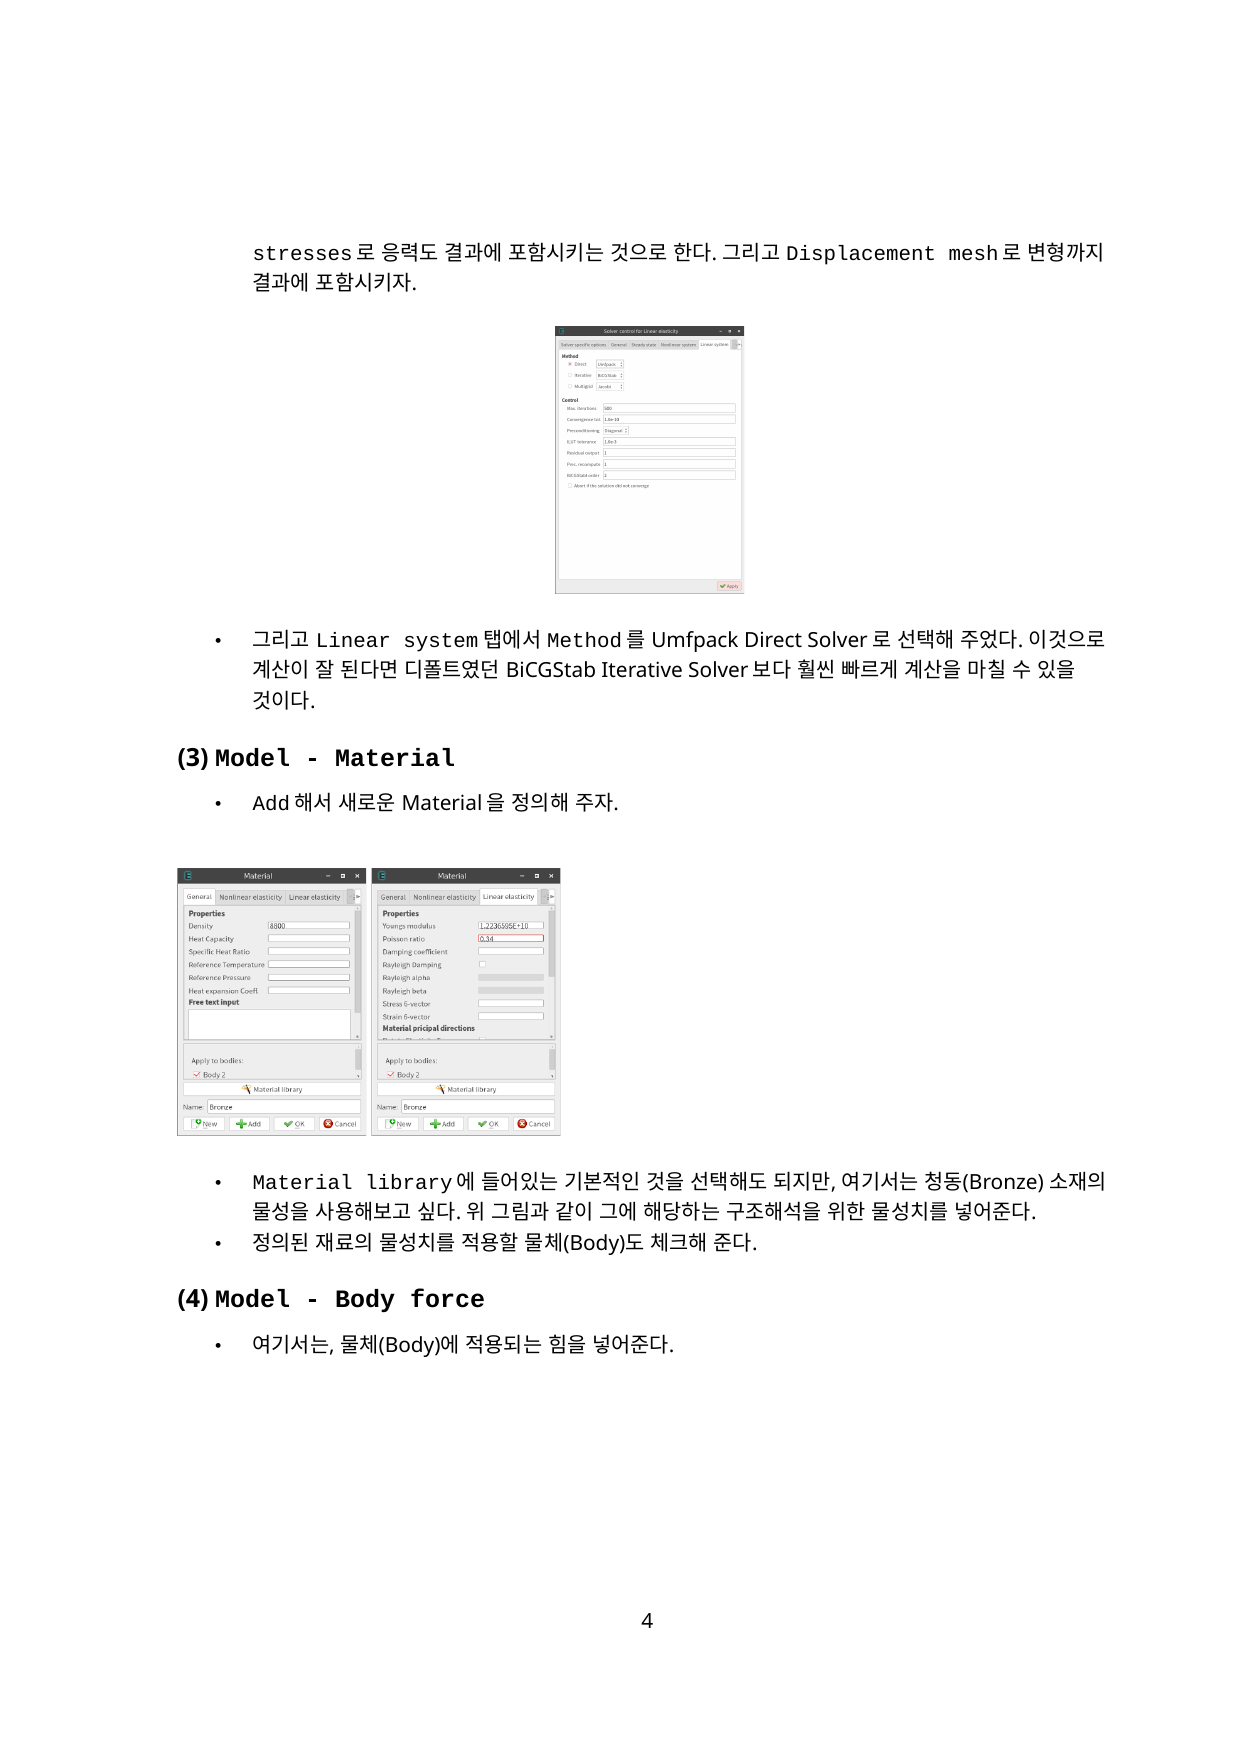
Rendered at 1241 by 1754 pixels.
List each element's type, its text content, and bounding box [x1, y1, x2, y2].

list 여기서는, 물체(Body)에 적용되는 힘을 넣어준다. [215, 1328, 1122, 1358]
list 정의된 재료의 물성치를 적용할 물체(Body)도 체크해 준다. [215, 1226, 1122, 1256]
list 그리고 Linear system 탭에서 Method를 Umfpack Direct Solver로 선택해 주었다. 이것으로 계산이 잘 된다면 디폴트였던 BiCGStab Iterative Solver보다 훨씬 빠르게 계산을 마칠 수 있을 것이다. [215, 623, 1122, 714]
list Add해서 새로운 Material을 정의해 주자. [215, 786, 1122, 816]
picture [177, 868, 367, 1136]
picture [555, 326, 745, 594]
list Material library에 들어있는 기본적인 것을 선택해도 되지만, 여기서는 청동(Bronze) 소재의 물성을 사용해보고 싶다. 위 그림과 같이 그에 해당하는 구조해석을 위한 물성치를 넣어준다. [215, 1165, 1122, 1226]
list stresses로 응력도 결과에 포함시키는 것으로 한다. 그리고 Displacement mesh로 변형까지 결과에 포함시키자. [215, 236, 1122, 297]
picture [371, 868, 561, 1136]
subtitle (4) Model - Body force [177, 1281, 1122, 1315]
subtitle (3) Model - Material [177, 739, 1122, 773]
